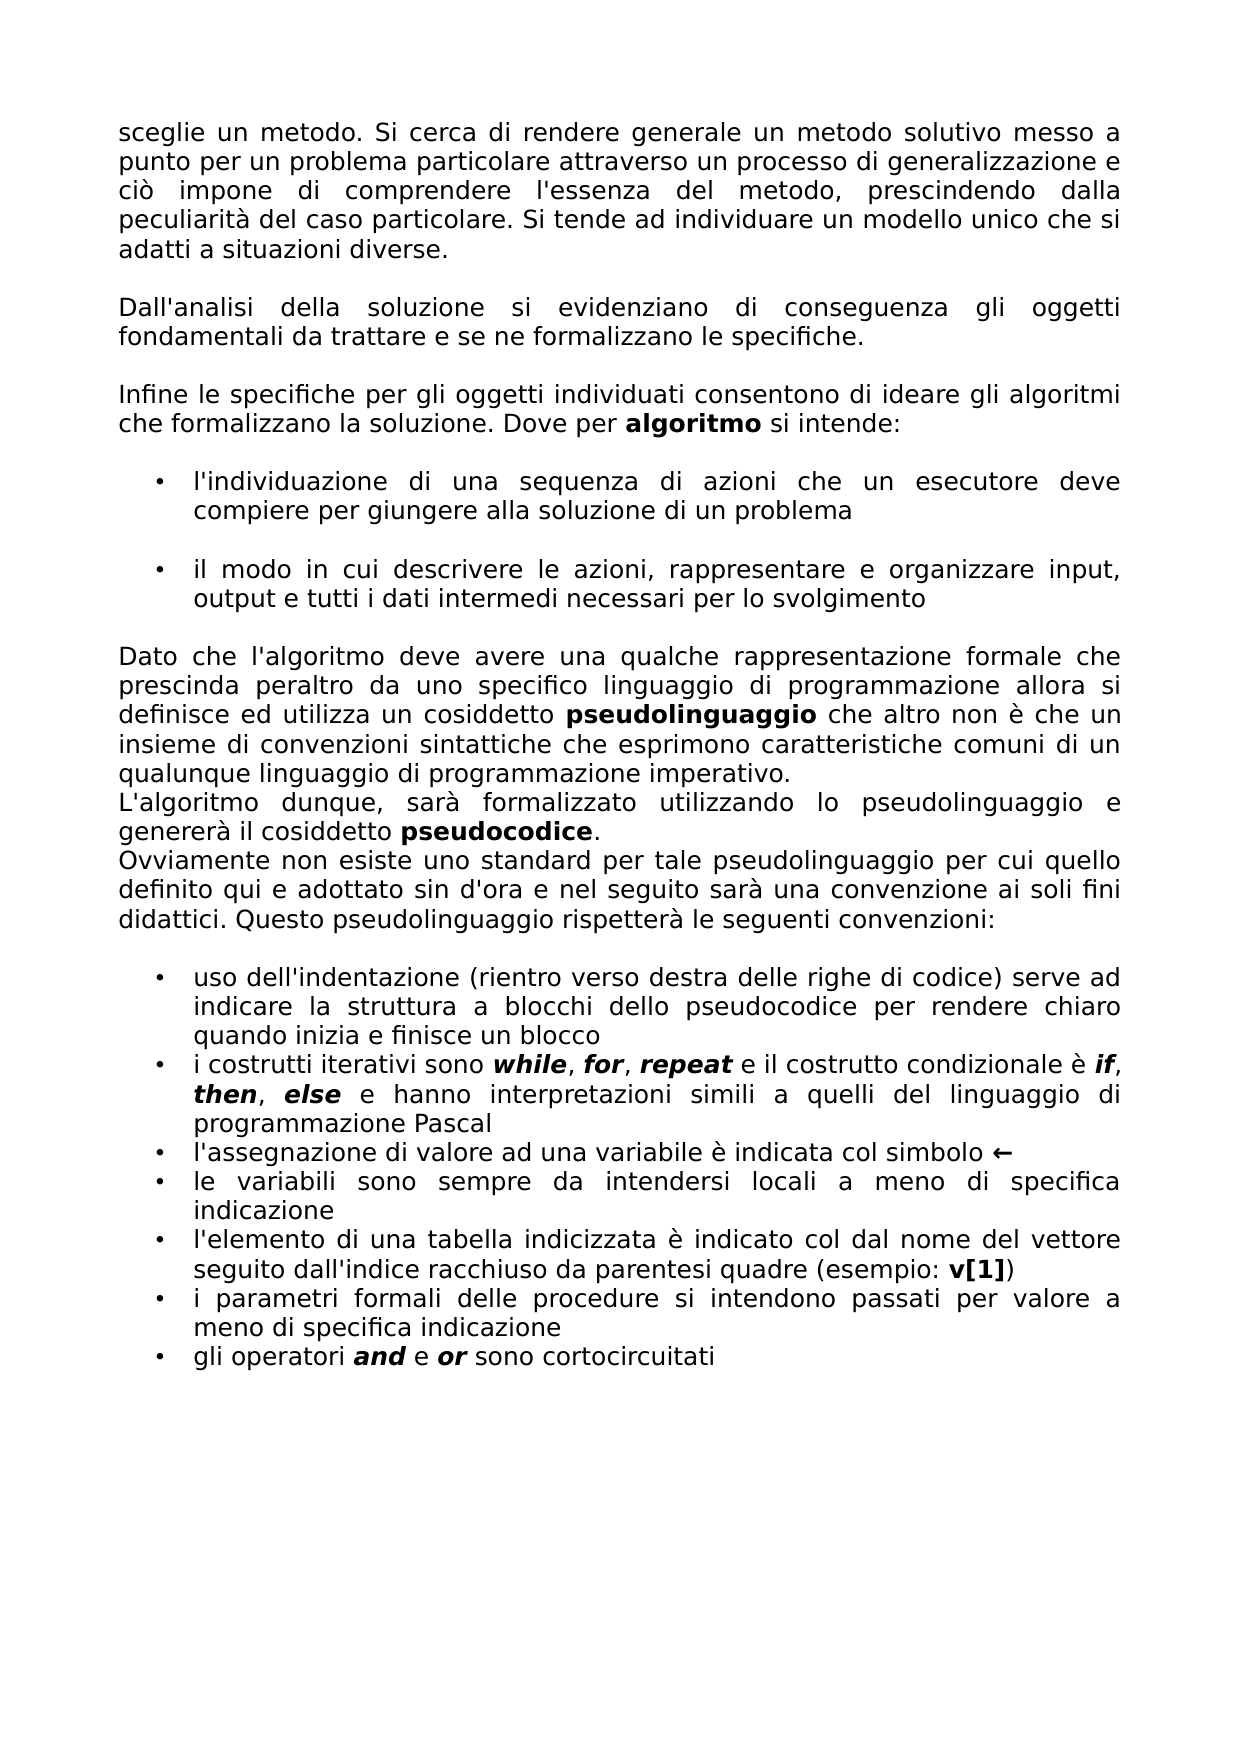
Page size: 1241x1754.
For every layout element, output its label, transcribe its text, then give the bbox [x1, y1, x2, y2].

list i costrutti iterativi sono while, for, repeat e il costrutto condizionale è if, then, else e hanno interpretazioni simili a quelli del linguaggio di programmazione Pascal [156, 1051, 1122, 1138]
list l'individuazione di una sequenza di azioni che un esecutore deve compiere per giungere alla soluzione di un problema [156, 467, 1122, 526]
text Dato che l'algoritmo deve avere una qualche rappresentazione formale che prescinda peraltro da uno specifico linguaggio di programmazione allora si definisce ed utilizza un cosiddetto pseudolinguaggio che altro non è che un insieme di convenzioni sintattiche che esprimono caratteristiche comuni di un qualunque linguaggio di programmazione imperativo. [118, 642, 1122, 788]
list gli operatori and e or sono cortocircuitati [156, 1342, 1122, 1371]
list l'elemento di una tabella indicizzata è indicato col dal nome del vettore seguito dall'indice racchiuso da parentesi quadre (esempio: v[1]) [156, 1226, 1122, 1284]
text Dall'analisi della soluzione si evidenziano di conseguenza gli oggetti fondamentali da trattare e se ne formalizzano le specifiche. [118, 293, 1122, 351]
list le variabili sono sempre da intendersi locali a meno di specifica indicazione [156, 1167, 1122, 1226]
text Ovviamente non esiste uno standard per tale pseudolinguaggio per cui quello definito qui e adottato sin d'ora e nel seguito sarà una convenzione ai soli fini didattici. Questo pseudolinguaggio rispetterà le seguenti convenzioni: [118, 846, 1122, 934]
text Infine le specifiche per gli oggetti individuati consentono di ideare gli algoritmi che formalizzano la soluzione. Dove per algoritmo si intende: [118, 380, 1122, 438]
text L'algoritmo dunque, sarà formalizzato utilizzando lo pseudolinguaggio e genererà il cosiddetto pseudocodice. [118, 788, 1122, 846]
text sceglie un metodo. Si cerca di rendere generale un metodo solutivo messo a punto per un problema particolare attraverso un processo di generalizzazione e ciò impone di comprendere l'essenza del metodo, prescindendo dalla peculiarità del caso particolare. Si tende ad individuare un modello unico che si adatti a situazioni diverse. [118, 118, 1122, 264]
list uso dell'indentazione (rientro verso destra delle righe di codice) serve ad indicare la struttura a blocchi dello pseudocodice per rendere chiaro quando inizia e finisce un blocco [156, 963, 1122, 1051]
list il modo in cui descrivere le azioni, rappresentare e organizzare input, output e tutti i dati intermedi necessari per lo svolgimento [156, 555, 1122, 613]
list l'assegnazione di valore ad una variabile è indicata col simbolo ← [156, 1138, 1122, 1167]
list i parametri formali delle procedure si intendono passati per valore a meno di specifica indicazione [156, 1284, 1122, 1342]
